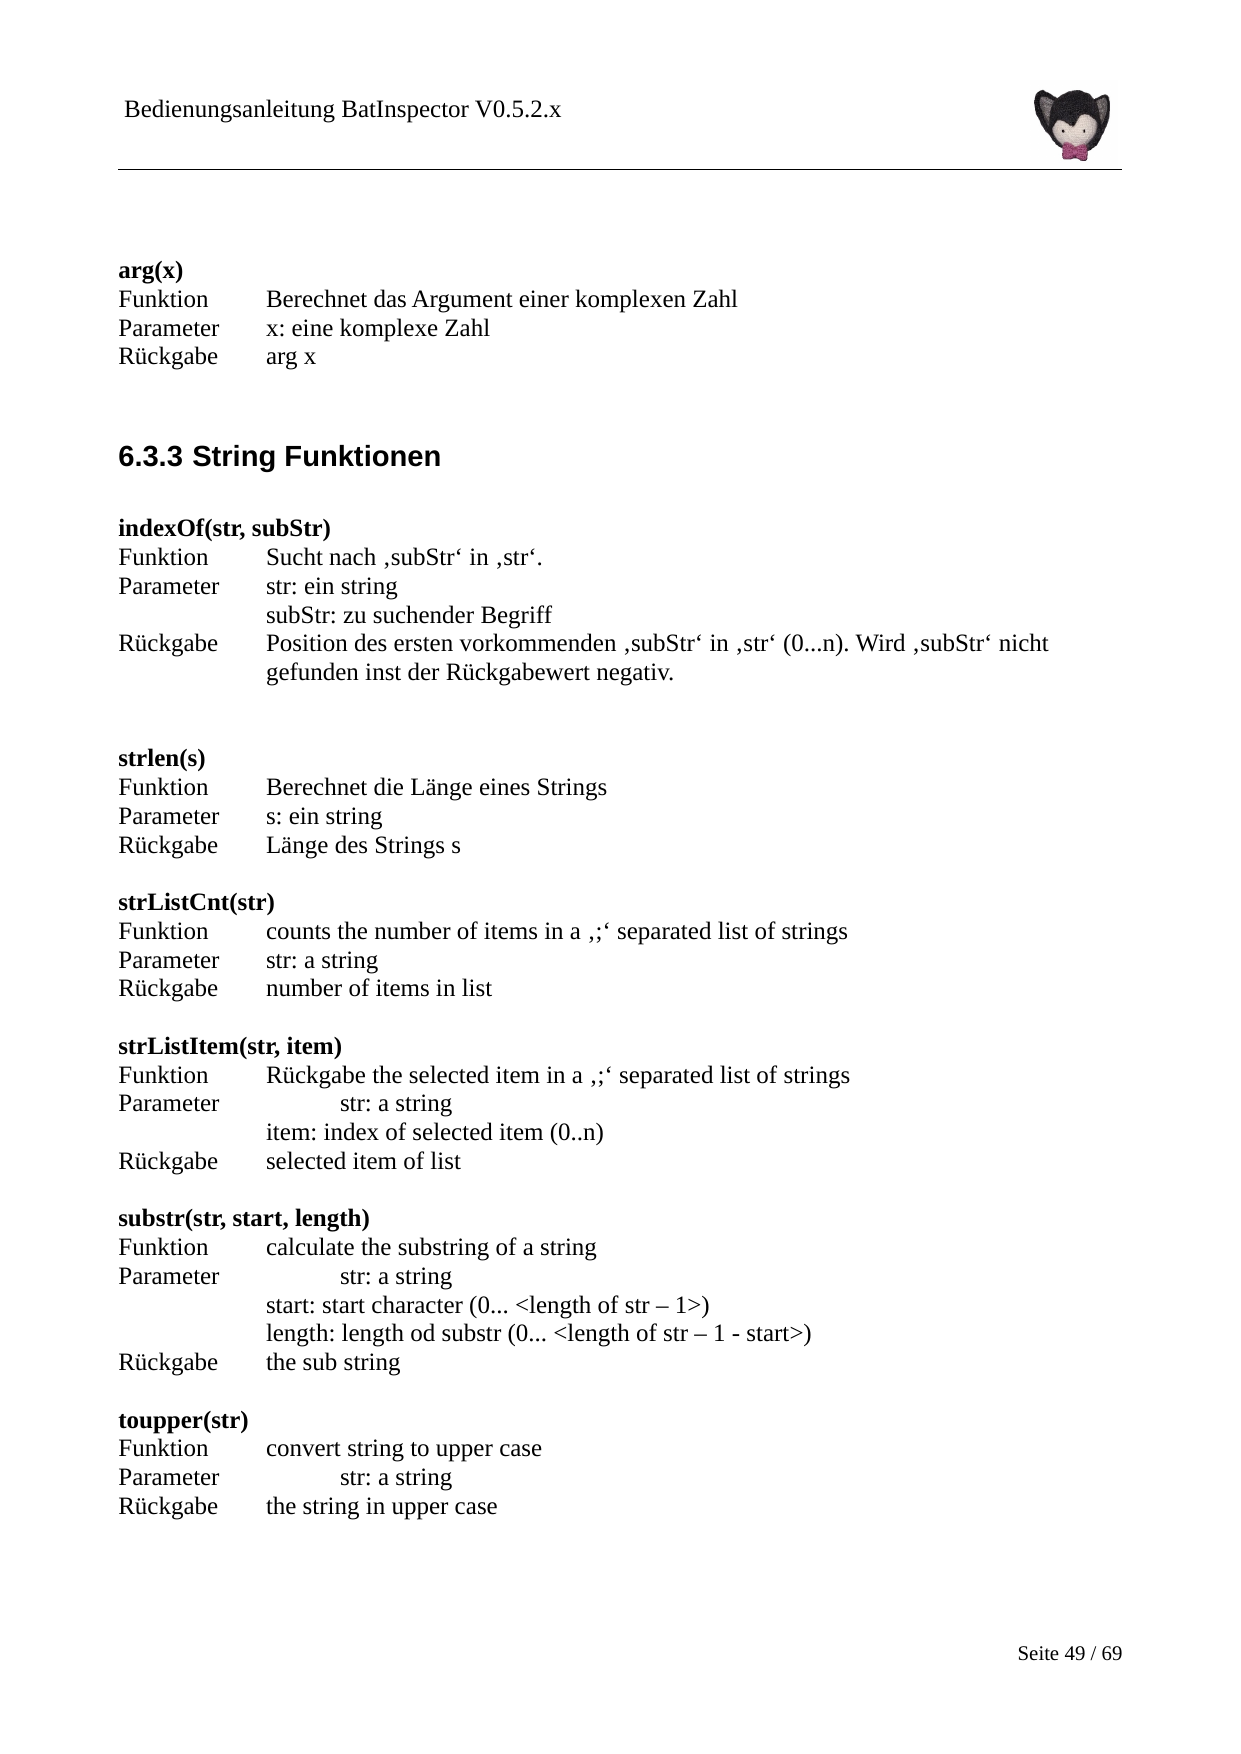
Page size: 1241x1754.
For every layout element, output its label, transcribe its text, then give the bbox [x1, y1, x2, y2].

text Rückgabe Länge des Strings s [118, 830, 1122, 858]
text Parameter str: a string start: start character (0... <length of str – 1>) length: length od substr (0... <length of str – 1 - start>) [118, 1261, 1122, 1347]
text Parameter str: ein string subStr: zu suchender Begriff [118, 571, 1122, 628]
text Parameter x: eine komplexe Zahl [118, 313, 1122, 341]
text indexOf(str, subStr) [118, 513, 1122, 542]
text strListItem(str, item) [118, 1031, 1122, 1060]
picture [1030, 80, 1119, 169]
text Rückgabe Position des ersten vorkommenden ‚subStr‘ in ‚str‘ (0...n). Wird ‚subStr‘ nicht gefunden inst der Rückgabewert negativ. [118, 628, 1122, 686]
text Funktion Berechnet die Länge eines Strings [118, 772, 1122, 801]
text Parameter s: ein string [118, 801, 1122, 830]
text arg(x) [118, 255, 1122, 284]
text Funktion Sucht nach ‚subStr‘ in ‚str‘. [118, 542, 1122, 571]
text Parameter str: a string item: index of selected item (0..n) Rückgabe selected item of list [118, 1088, 1122, 1175]
text substr(str, start, length) [118, 1203, 1122, 1232]
text Rückgabe arg x [118, 341, 1122, 370]
text toupper(str) [118, 1405, 1122, 1433]
subtitle String Funktionen [118, 439, 1122, 472]
text Rückgabe the sub string [118, 1347, 1122, 1376]
text Funktion Berechnet das Argument einer komplexen Zahl [118, 284, 1122, 313]
text Funktion calculate the substring of a string [118, 1232, 1122, 1261]
text Funktion counts the number of items in a ‚;‘ separated list of strings [118, 916, 1122, 945]
text strListCnt(str) [118, 887, 1122, 916]
text strlen(s) [118, 743, 1122, 772]
text Funktion convert string to upper case [118, 1433, 1122, 1462]
text Funktion Rückgabe the selected item in a ‚;‘ separated list of strings [118, 1060, 1122, 1088]
text Parameter str: a string Rückgabe number of items in list [118, 945, 1122, 1002]
text Parameter str: a string Rückgabe the string in upper case [118, 1462, 1122, 1520]
